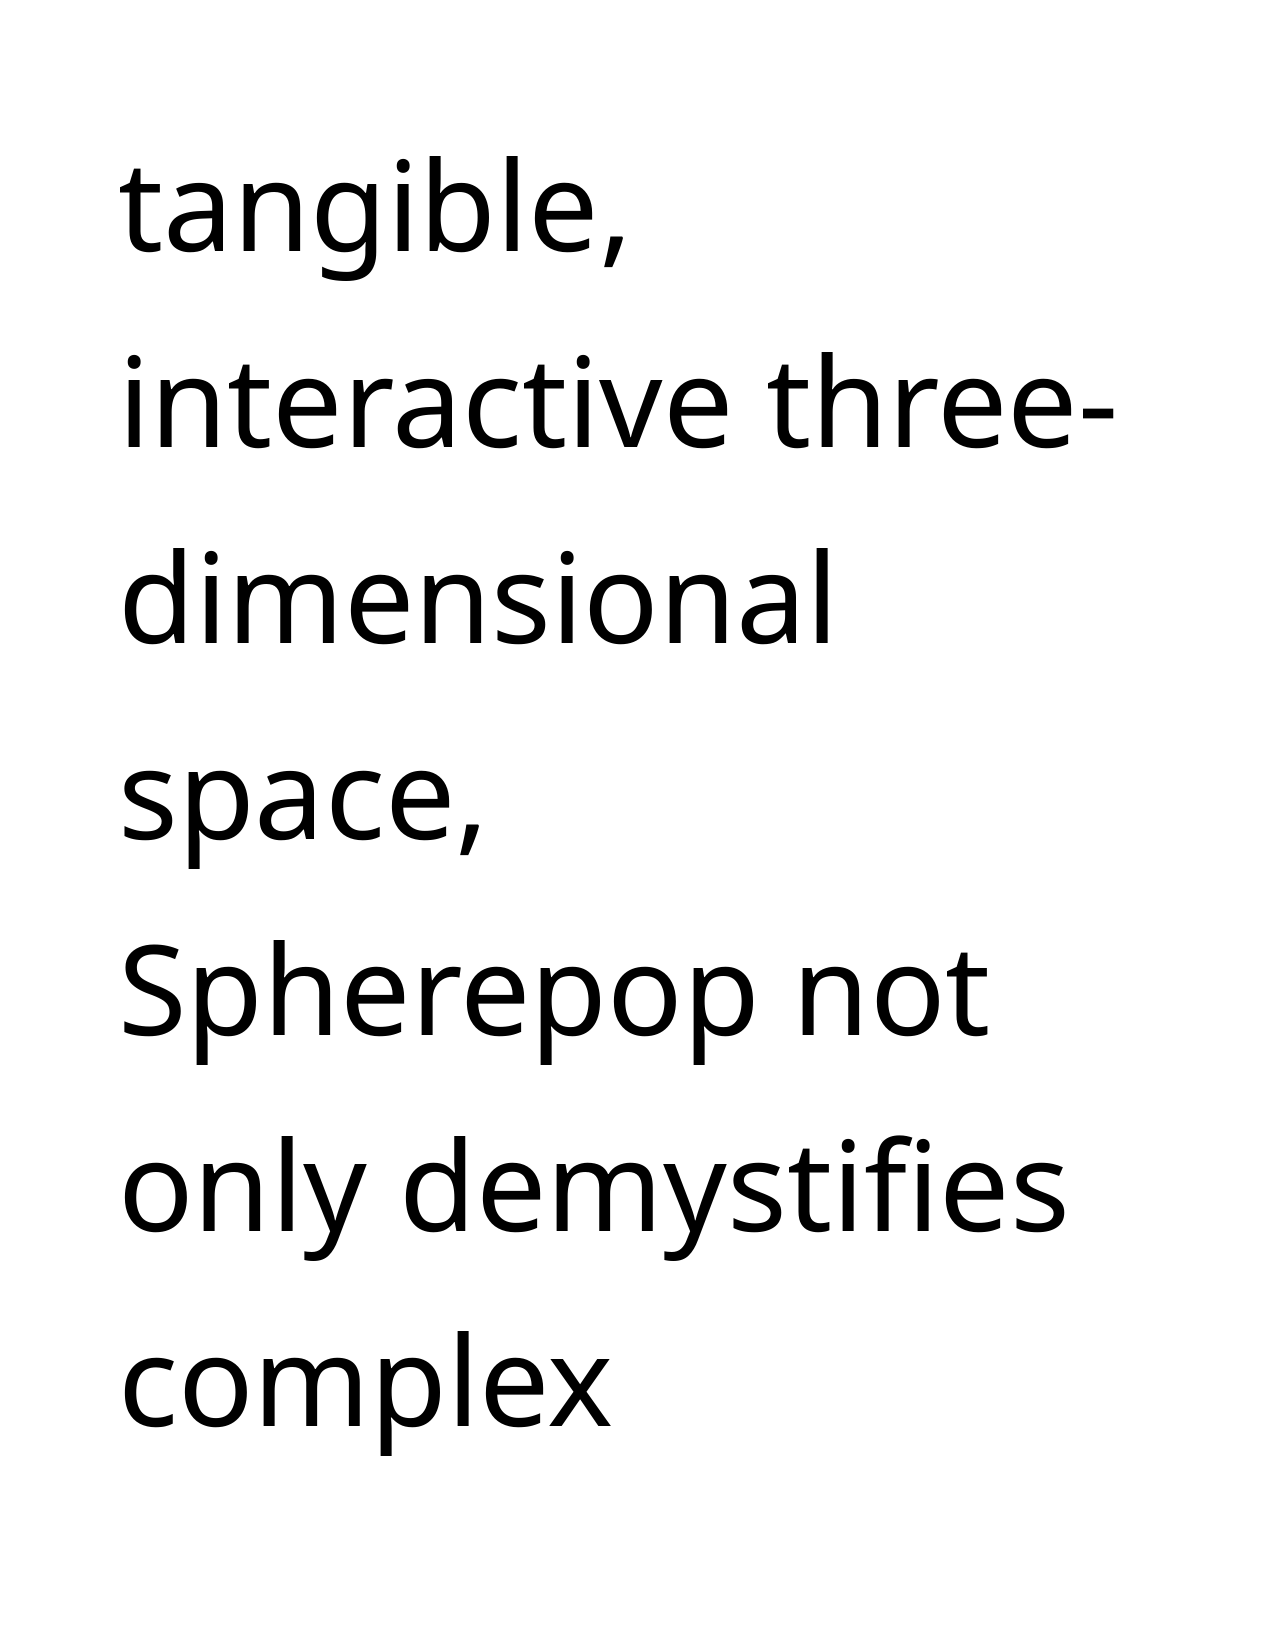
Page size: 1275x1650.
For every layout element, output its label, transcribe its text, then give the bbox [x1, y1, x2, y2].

text tangible, interactive three-dimensional space, Spherepop not only demystifies complex [118, 118, 1157, 1463]
